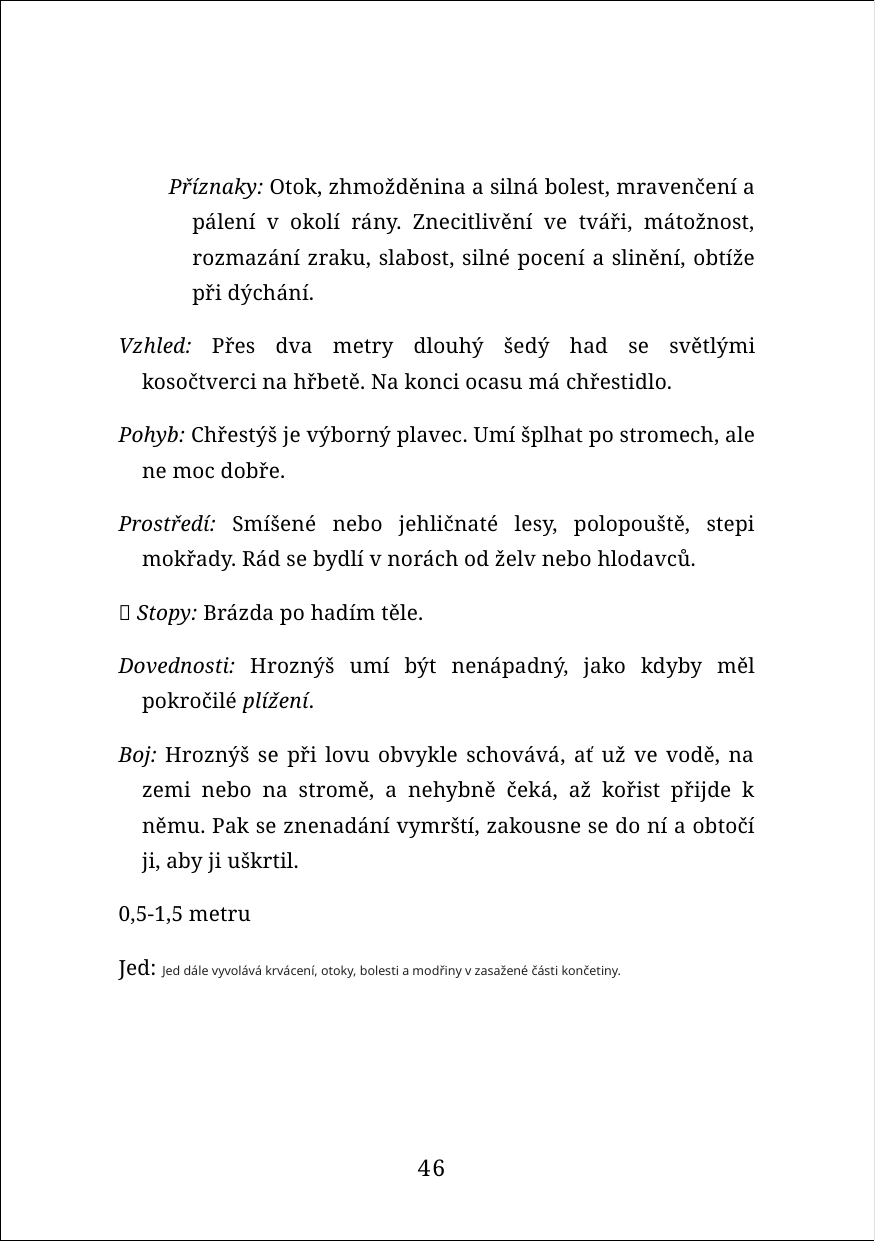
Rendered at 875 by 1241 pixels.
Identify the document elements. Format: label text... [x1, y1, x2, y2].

text Pohyb: Chřestýš je výborný plavec. Umí šplhat po stromech, ale ne moc dobře. [118, 420, 756, 484]
text 👣 Stopy: Brázda po hadím těle. [118, 598, 756, 626]
text 0,5-1,5 metru [118, 899, 756, 928]
text Jed: Jed dále vyvolává krvácení, otoky, bolesti a modřiny v zasažené části končetiny. [118, 953, 756, 981]
text Příznaky: Otok, zhmožděnina a silná bolest, mravenčení a pálení v okolí rány. Znecitlivění ve tváři, mátožnost, rozmazání zraku, slabost, silné pocení a slinění, obtíže při dýchání. [168, 172, 756, 307]
text Prostředí: Smíšené nebo jehličnaté lesy, polopouště, stepi mokřady. Rád se bydlí v norách od želv nebo hlodavců. [118, 509, 756, 573]
text Vzhled: Přes dva metry dlouhý šedý had se světlými kosočtverci na hřbetě. Na konci ocasu má chřestidlo. [118, 332, 756, 396]
text Dovednosti: Hroznýš umí být nenápadný, jako kdyby měl pokročilé plížení. [118, 651, 756, 715]
text Boj: Hroznýš se při lovu obvykle schovává, ať už ve vodě, na zemi nebo na stromě, a nehybně čeká, až kořist přijde k němu. Pak se znenadání vymrští, zakousne se do ní a obtočí ji, aby ji uškrtil. [118, 740, 756, 875]
